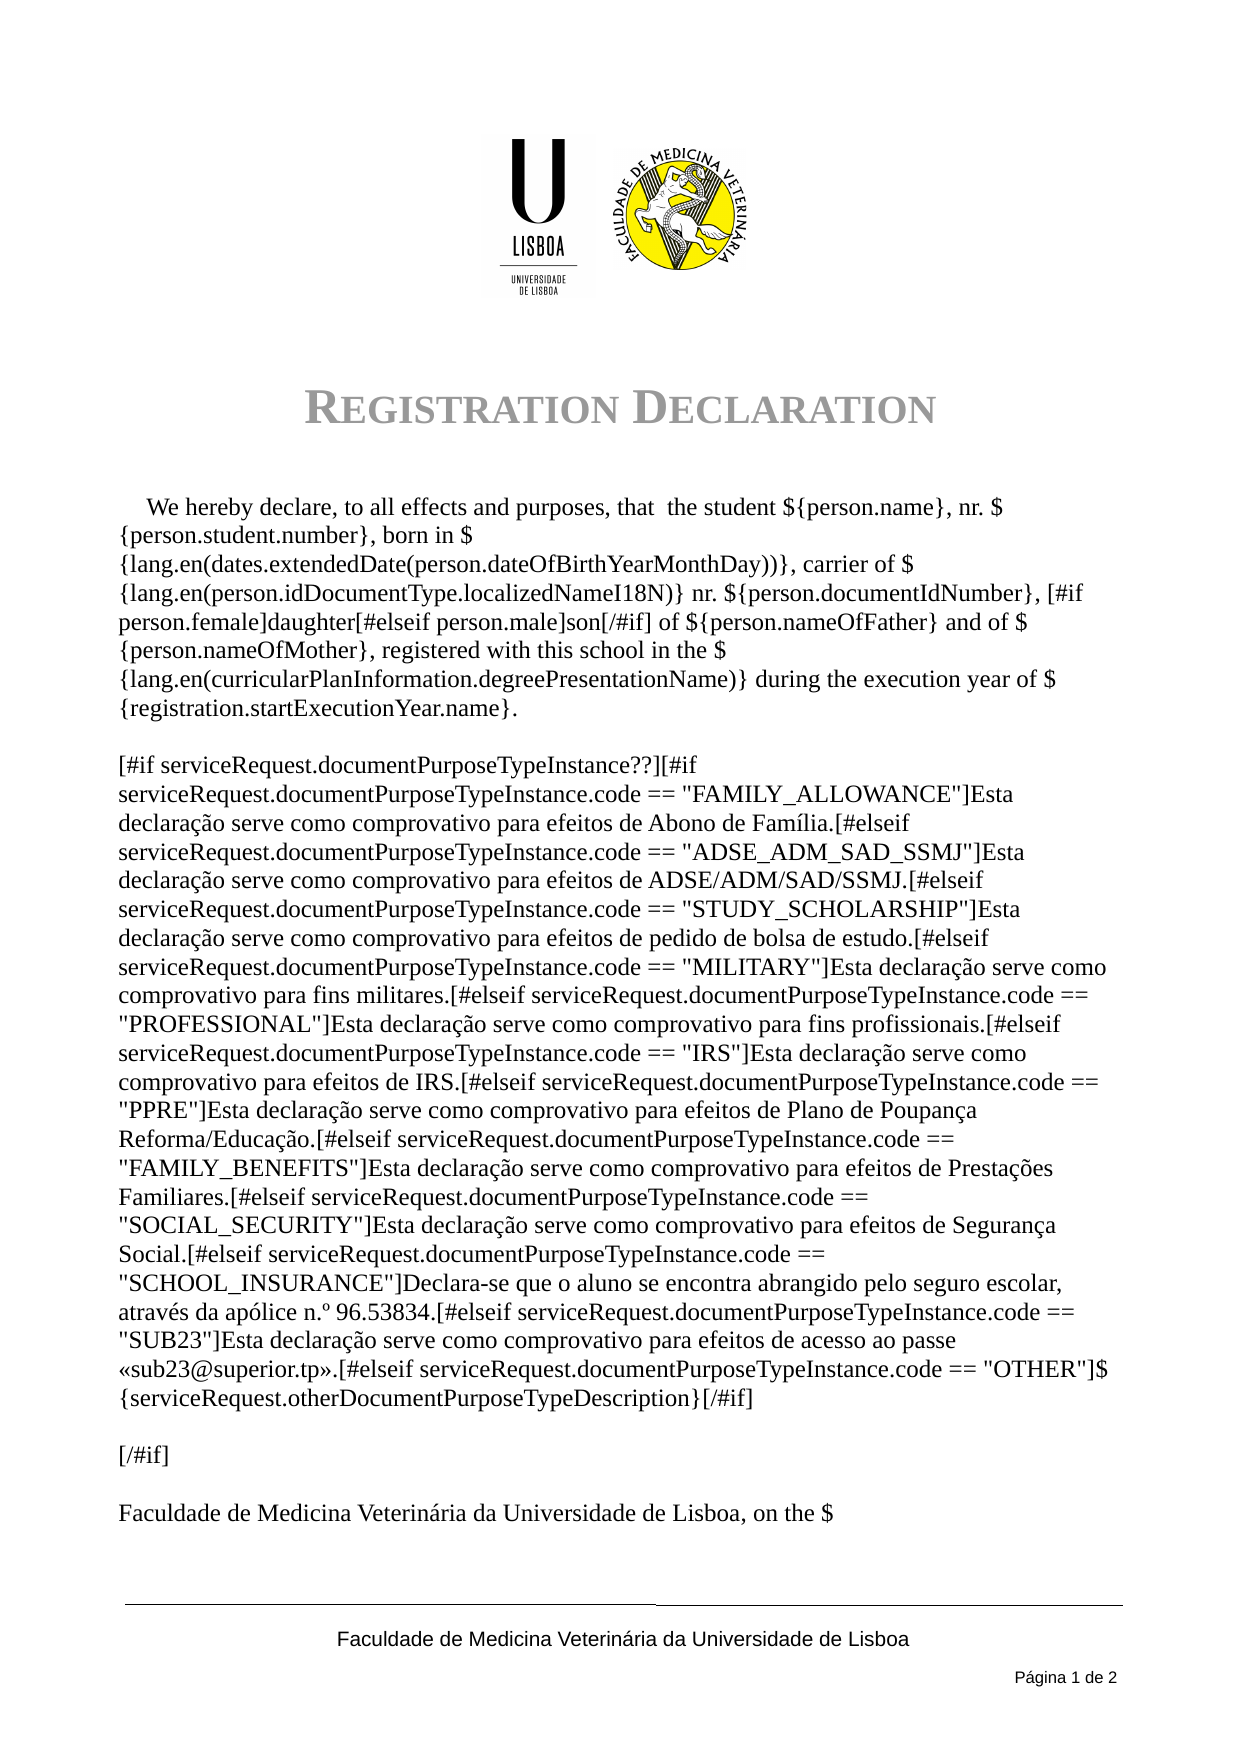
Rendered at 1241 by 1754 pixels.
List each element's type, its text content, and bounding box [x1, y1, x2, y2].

picture [613, 148, 747, 270]
text Faculdade de Medicina Veterinária da Universidade de Lisboa, on the $ [118, 1498, 1122, 1527]
text Registration Declaration [118, 377, 1122, 434]
text [/#if] [118, 1441, 1122, 1469]
text We hereby declare, to all effects and purposes, that the student ${person.name}, nr. ${person.student.number}, born in ${lang.en(dates.extendedDate(person.dateOfBirthYearMonthDay))}, carrier of ${lang.en(person.idDocumentType.localizedNameI18N)} nr. ${person.documentIdNumber}, [#if person.female]daughter[#elseif person.male]son[/#if] of ${person.nameOfFather} and of ${person.nameOfMother}, registered with this school in the ${lang.en(curricularPlanInformation.degreePresentationName)} during the execution year of ${registration.startExecutionYear.name}. [118, 492, 1122, 722]
text [#if serviceRequest.documentPurposeTypeInstance??][#if serviceRequest.documentPurposeTypeInstance.code == "FAMILY_ALLOWANCE"]Esta declaração serve como comprovativo para efeitos de Abono de Família.[#elseif serviceRequest.documentPurposeTypeInstance.code == "ADSE_ADM_SAD_SSMJ"]Esta declaração serve como comprovativo para efeitos de ADSE/ADM/SAD/SSMJ.[#elseif serviceRequest.documentPurposeTypeInstance.code == "STUDY_SCHOLARSHIP"]Esta declaração serve como comprovativo para efeitos de pedido de bolsa de estudo.[#elseif serviceRequest.documentPurposeTypeInstance.code == "MILITARY"]Esta declaração serve como comprovativo para fins militares.[#elseif serviceRequest.documentPurposeTypeInstance.code == "PROFESSIONAL"]Esta declaração serve como comprovativo para fins profissionais.[#elseif serviceRequest.documentPurposeTypeInstance.code == "IRS"]Esta declaração serve como comprovativo para efeitos de IRS.[#elseif serviceRequest.documentPurposeTypeInstance.code == "PPRE"]Esta declaração serve como comprovativo para efeitos de Plano de Poupança Reforma/Educação.[#elseif serviceRequest.documentPurposeTypeInstance.code == "FAMILY_BENEFITS"]Esta declaração serve como comprovativo para efeitos de Prestações Familiares.[#elseif serviceRequest.documentPurposeTypeInstance.code == "SOCIAL_SECURITY"]Esta declaração serve como comprovativo para efeitos de Segurança Social.[#elseif serviceRequest.documentPurposeTypeInstance.code == "SCHOOL_INSURANCE"]Declara-se que o aluno se encontra abrangido pelo seguro escolar, através da apólice n.º 96.53834.[#elseif serviceRequest.documentPurposeTypeInstance.code == "SUB23"]Esta declaração serve como comprovativo para efeitos de acesso ao passe «sub23@superior.tp».[#elseif serviceRequest.documentPurposeTypeInstance.code == "OTHER"]${serviceRequest.otherDocumentPurposeTypeDescription}[/#if] [118, 751, 1122, 1412]
picture [480, 134, 597, 298]
